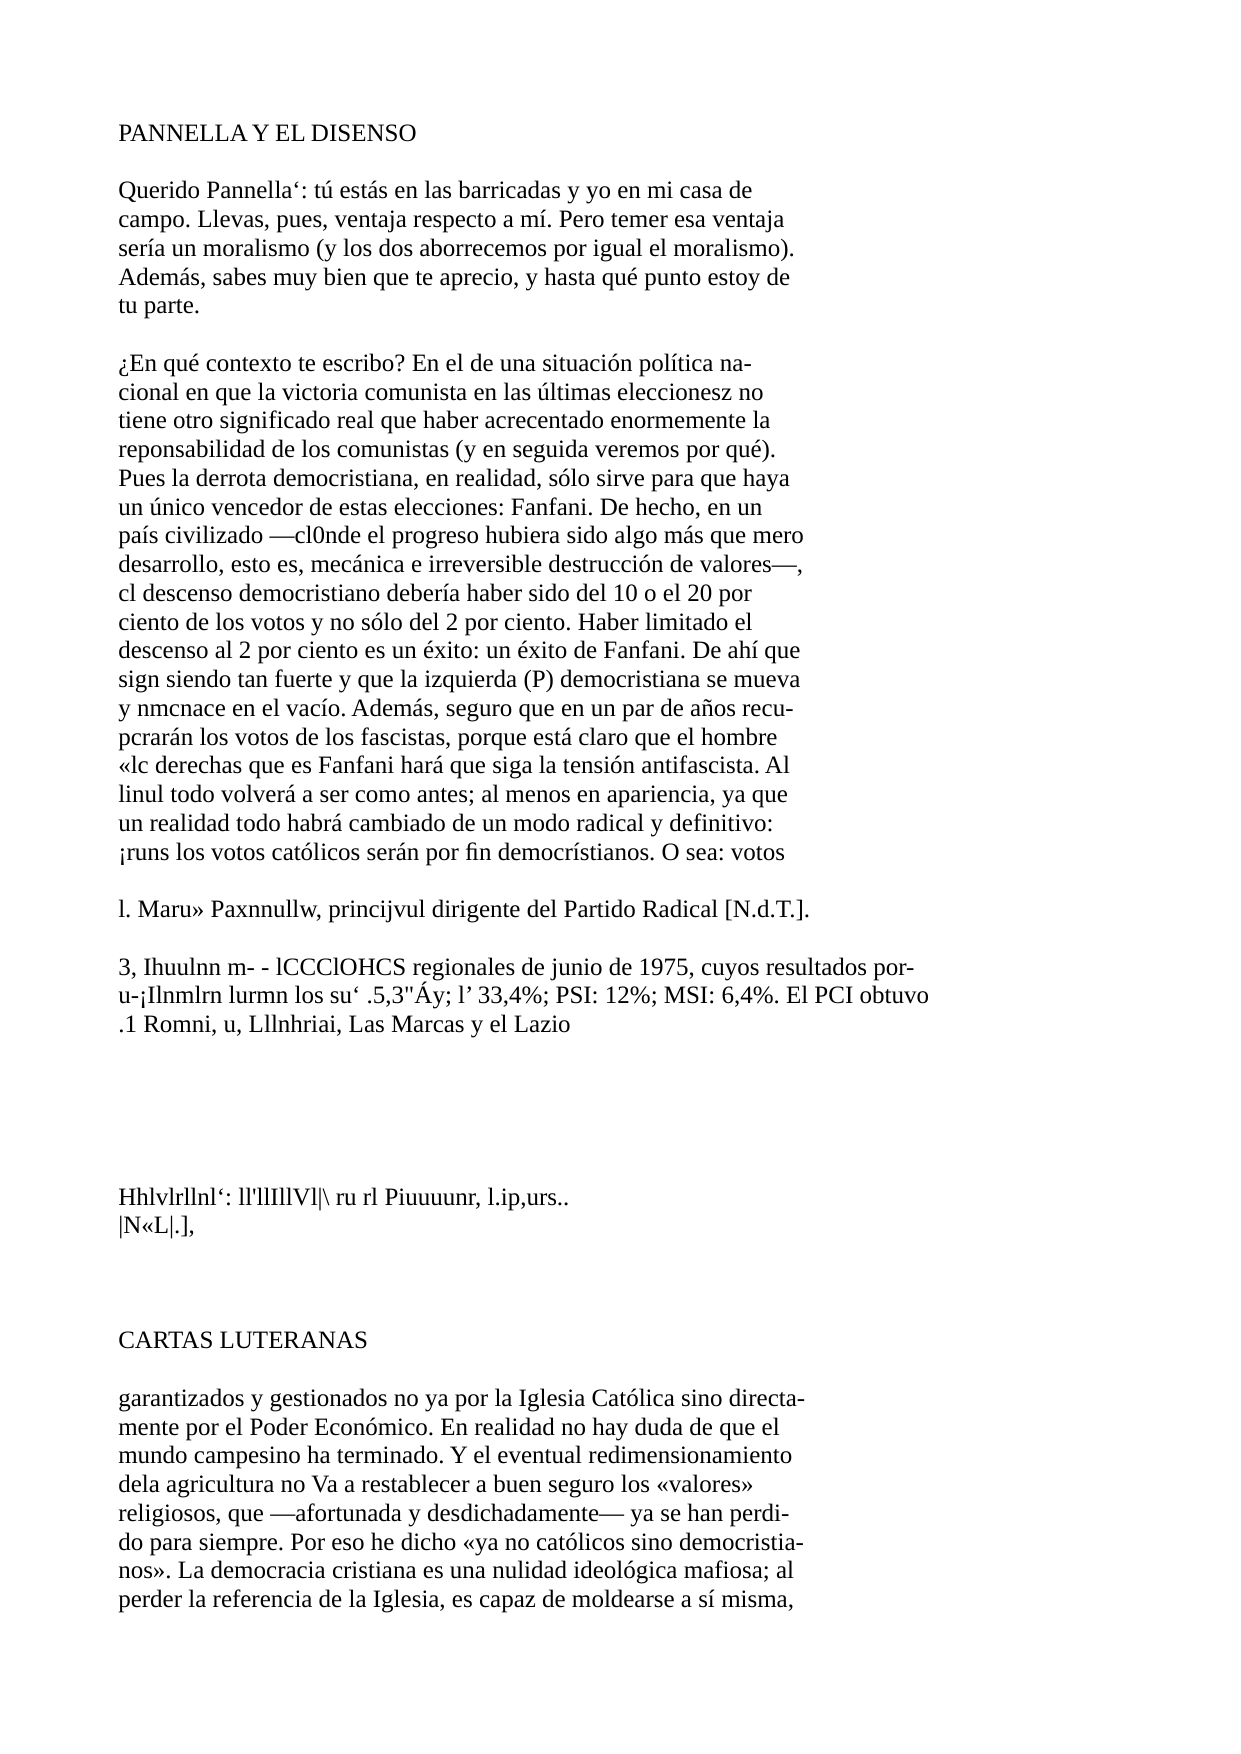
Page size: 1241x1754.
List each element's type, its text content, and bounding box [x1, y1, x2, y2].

text ¿En qué contexto te escribo? En el de una situación política na- [118, 348, 1122, 377]
text cional en que la victoria comunista en las últimas eleccionesz no [118, 377, 1122, 406]
text un realidad todo habrá cambiado de un modo radical y definitivo: [118, 808, 1122, 837]
text un único vencedor de estas elecciones: Fanfani. De hecho, en un [118, 492, 1122, 521]
text descenso al 2 por ciento es un éxito: un éxito de Fanfani. De ahí que [118, 636, 1122, 664]
text Además, sabes muy bien que te aprecio, y hasta qué punto estoy de [118, 262, 1122, 291]
text |N«L|.], [118, 1211, 1122, 1239]
text .1 Romni, u, Lllnhriai, Las Marcas y el Lazio [118, 1009, 1122, 1038]
text campo. Llevas, pues, ventaja respecto a mí. Pero temer esa ventaja [118, 204, 1122, 233]
text 3, Ihuulnn m- - lCCClOHCS regionales de junio de 1975, cuyos resultados por- [118, 952, 1122, 981]
text garantizados y gestionados no ya por la Iglesia Católica sino directa- [118, 1383, 1122, 1412]
text tu parte. [118, 291, 1122, 319]
text dela agricultura no Va a restablecer a buen seguro los «valores» [118, 1469, 1122, 1498]
text PANNELLA Y EL DISENSO [118, 118, 1122, 147]
text religiosos, que —afortunada y desdichadamente— ya se han perdi- [118, 1498, 1122, 1527]
text tiene otro significado real que haber acrecentado enormemente la [118, 406, 1122, 434]
text perder la referencia de la Iglesia, es capaz de moldearse a sí misma, [118, 1584, 1122, 1613]
text u-¡Ilnmlrn lurmn los su‘ .5,3"Áy; l’ 33,4%; PSI: 12%; MSI: 6,4%. El PCI obtuvo [118, 981, 1122, 1009]
text pcrarán los votos de los fascistas, porque está claro que el hombre [118, 722, 1122, 751]
text reponsabilidad de los comunistas (y en seguida veremos por qué). [118, 434, 1122, 463]
text do para siempre. Por eso he dicho «ya no católicos sino democristia- [118, 1527, 1122, 1556]
text CARTAS LUTERANAS [118, 1326, 1122, 1354]
text sign siendo tan fuerte y que la izquierda (P) democristiana se mueva [118, 664, 1122, 693]
text «lc derechas que es Fanfani hará que siga la tensión antifascista. Al [118, 751, 1122, 779]
text mundo campesino ha terminado. Y el eventual redimensionamiento [118, 1441, 1122, 1469]
text l. Maru» Paxnnullw, princijvul dirigente del Partido Radical [N.d.T.]. [118, 894, 1122, 923]
text linul todo volverá a ser como antes; al menos en apariencia, ya que [118, 779, 1122, 808]
text Pues la derrota democristiana, en realidad, sólo sirve para que haya [118, 463, 1122, 492]
text ciento de los votos y no sólo del 2 por ciento. Haber limitado el [118, 607, 1122, 636]
text sería un moralismo (y los dos aborrecemos por igual el moralismo). [118, 233, 1122, 262]
text Querido Pannella‘: tú estás en las barricadas y yo en mi casa de [118, 176, 1122, 204]
text Hhlvlrllnl‘: ll'llIllVl|\ ru rl Piuuuunr, l.ip,urs.. [118, 1182, 1122, 1211]
text ¡runs los votos católicos serán por ﬁn democrístianos. O sea: votos [118, 837, 1122, 866]
text mente por el Poder Económico. En realidad no hay duda de que el [118, 1412, 1122, 1441]
text y nmcnace en el vacío. Además, seguro que en un par de años recu- [118, 693, 1122, 722]
text cl descenso democristiano debería haber sido del 10 o el 20 por [118, 578, 1122, 607]
text país civilizado —cl0nde el progreso hubiera sido algo más que mero [118, 521, 1122, 549]
text nos». La democracia cristiana es una nulidad ideológica mafiosa; al [118, 1556, 1122, 1584]
text desarrollo, esto es, mecánica e irreversible destrucción de valores—, [118, 549, 1122, 578]
